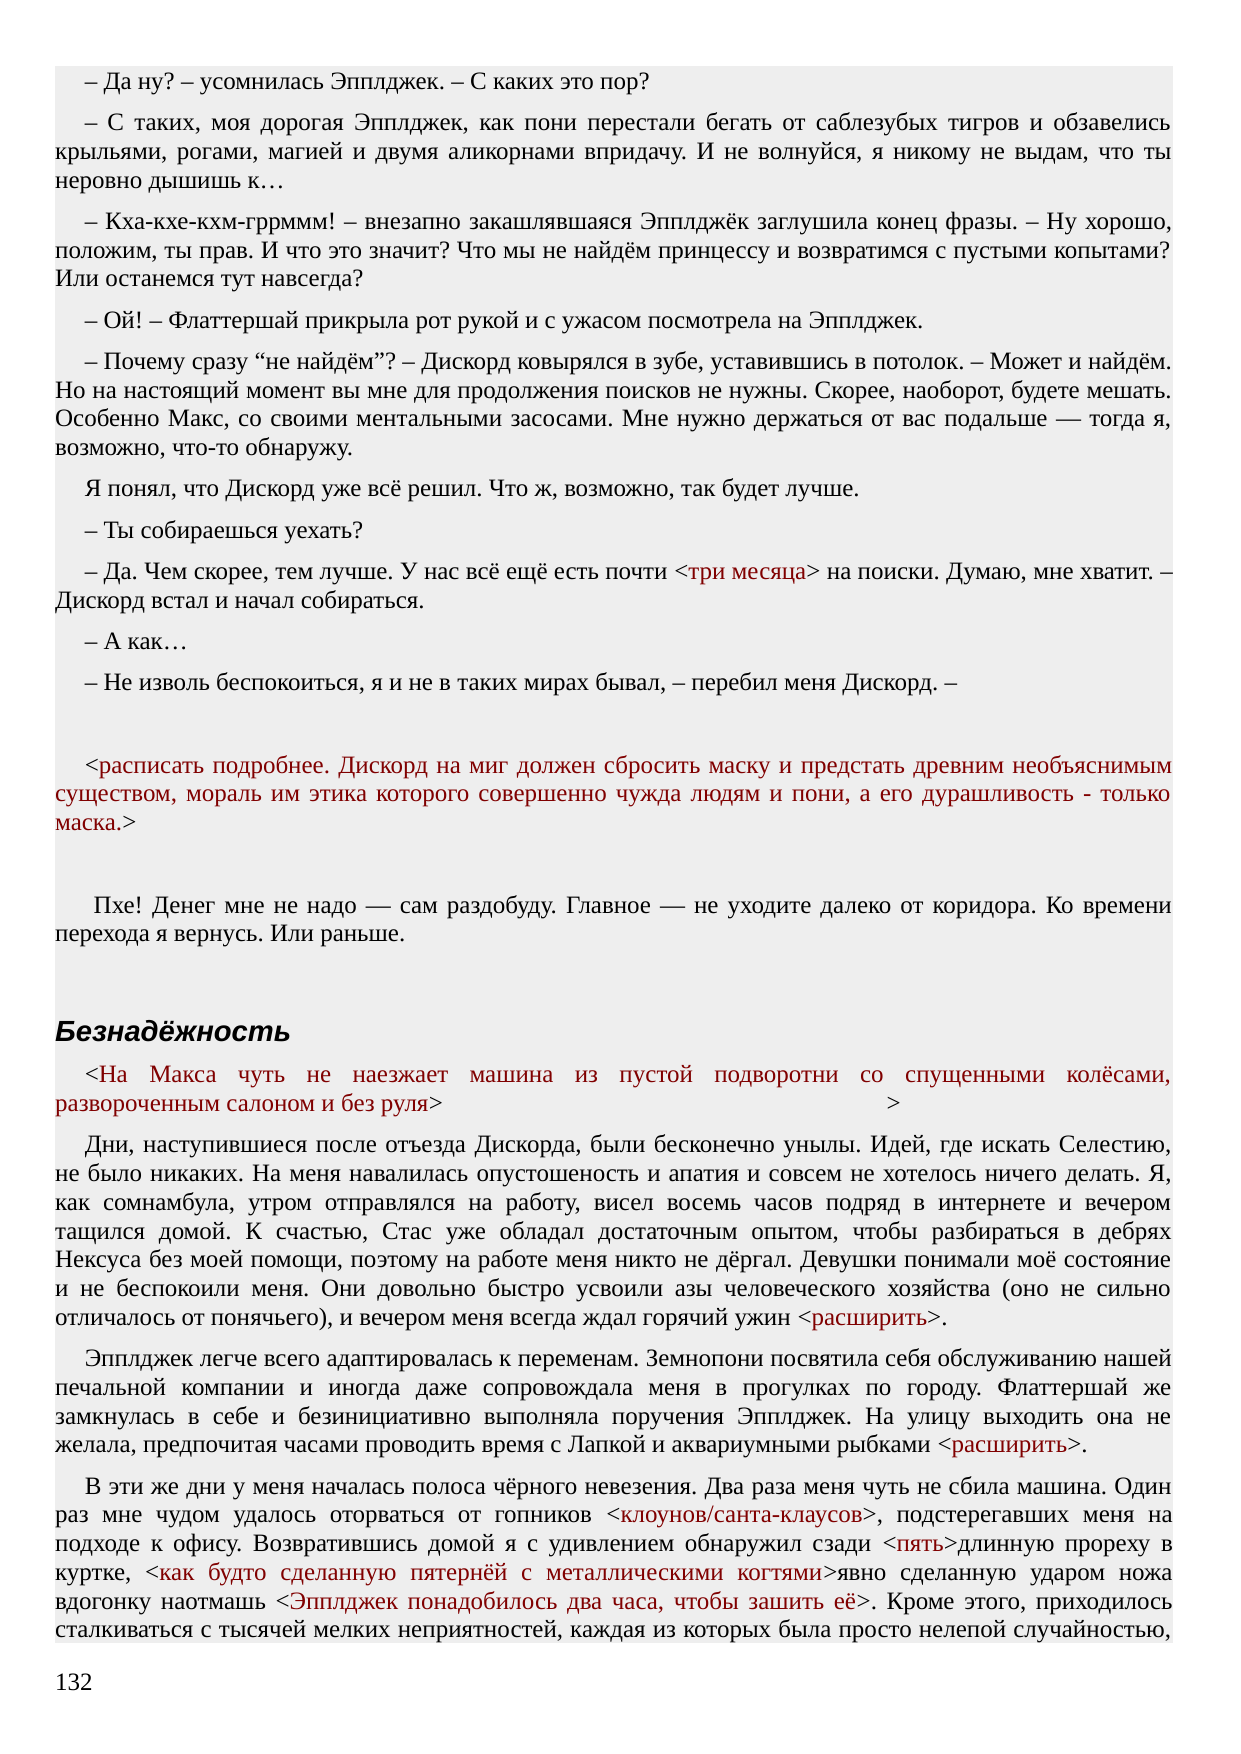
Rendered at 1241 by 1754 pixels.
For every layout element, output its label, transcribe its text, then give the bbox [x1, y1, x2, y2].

text – А как… [55, 626, 1173, 655]
text В эти же дни у меня началась полоса чёрного невезения. Два раза меня чуть не сбила машина. Один раз мне чудом удалось оторваться от гопников <клоунов/санта-клаусов>, подстерегавших меня на подходе к офису. Возвратившись домой я с удивлением обнаружил сзади <пять>длинную прореху в куртке, <как будто сделанную пятернёй с металлическими когтями>явно сделанную ударом ножа вдогонку наотмашь <Эпплджек понадобилось два часа, чтобы зашить её>. Кроме этого, приходилось сталкиваться с тысячей мелких неприятностей, каждая из которых была просто нелепой случайностью, [55, 1471, 1173, 1643]
text Эпплджек легче всего адаптировалась к переменам. Земнопони посвятила себя обслуживанию нашей печальной компании и иногда даже сопровождала меня в прогулках по городу. Флаттершай же замкнулась в себе и безинициативно выполняла поручения Эпплджек. На улицу выходить она не желала, предпочитая часами проводить время с Лапкой и аквариумными рыбками <расширить>. [55, 1343, 1173, 1458]
subtitle Безнадёжность [55, 1013, 1173, 1047]
text – С таких, моя дорогая Эпплджек, как пони перестали бегать от саблезубых тигров и обзавелись крыльями, рогами, магией и двумя аликорнами впридачу. И не волнуйся, я никому не выдам, что ты неровно дышишь к… [55, 107, 1173, 193]
text Дни, наступившиеся после отъезда Дискорда, были бесконечно унылы. Идей, где искать Селестию, не было никаких. На меня навалилась опустошеность и апатия и совсем не хотелось ничего делать. Я, как сомнамбула, утром отправлялся на работу, висел восемь часов подряд в интернете и вечером тащился домой. К счастью, Стас уже обладал достаточным опытом, чтобы разбираться в дебрях Нексуса без моей помощи, поэтому на работе меня никто не дёргал. Девушки понимали моё состояние и не беспокоили меня. Они довольно быстро усвоили азы человеческого хозяйства (оно не сильно отличалось от понячьего), и вечером меня всегда ждал горячий ужин <расширить>. [55, 1129, 1173, 1331]
text <расписать подробнее. Дискорд на миг должен сбросить маску и предстать древним необъяснимым существом, мораль им этика которого совершенно чужда людям и пони, а его дурашливость - только маска.> [55, 750, 1173, 836]
text – Да ну? – усомнилась Эпплджек. – С каких это пор? [55, 66, 1173, 95]
text – Почему сразу “не найдём”? – Дискорд ковырялся в зубе, уставившись в потолок. – Может и найдём. Но на настоящий момент вы мне для продолжения поисков не нужны. Скорее, наоборот, будете мешать. Особенно Макс, со своими ментальными засосами. Мне нужно держаться от вас подальше — тогда я, возможно, что-то обнаружу. [55, 346, 1173, 461]
text – Не изволь беспокоиться, я и не в таких мирах бывал, – перебил меня Дискорд. – [55, 667, 1173, 696]
text Я понял, что Дискорд уже всё решил. Что ж, возможно, так будет лучше. [55, 473, 1173, 502]
text – Кха-кхе-кхм-гррммм! – внезапно закашлявшаяся Эпплджёк заглушила конец фразы. – Ну хорошо, положим, ты прав. И что это значит? Что мы не найдём принцессу и возвратимся с пустыми копытами? Или останемся тут навсегда? [55, 206, 1173, 292]
text – Да. Чем скорее, тем лучше. У нас всё ещё есть почти <три месяца> на поиски. Думаю, мне хватит. – Дискорд встал и начал собираться. [55, 556, 1173, 613]
text – Ой! – Флаттершай прикрыла рот рукой и с ужасом посмотрела на Эпплджек. [55, 305, 1173, 333]
text – Ты собираешься уехать? [55, 515, 1173, 543]
text Пхе! Денег мне не надо — сам раздобуду. Главное — не уходите далеко от коридора. Ко времени перехода я вернусь. Или раньше. [55, 890, 1173, 947]
text <На Макса чуть не наезжает машина из пустой подворотни со спущенными колёсами, развороченным салоном и без руля> > [55, 1059, 1173, 1117]
